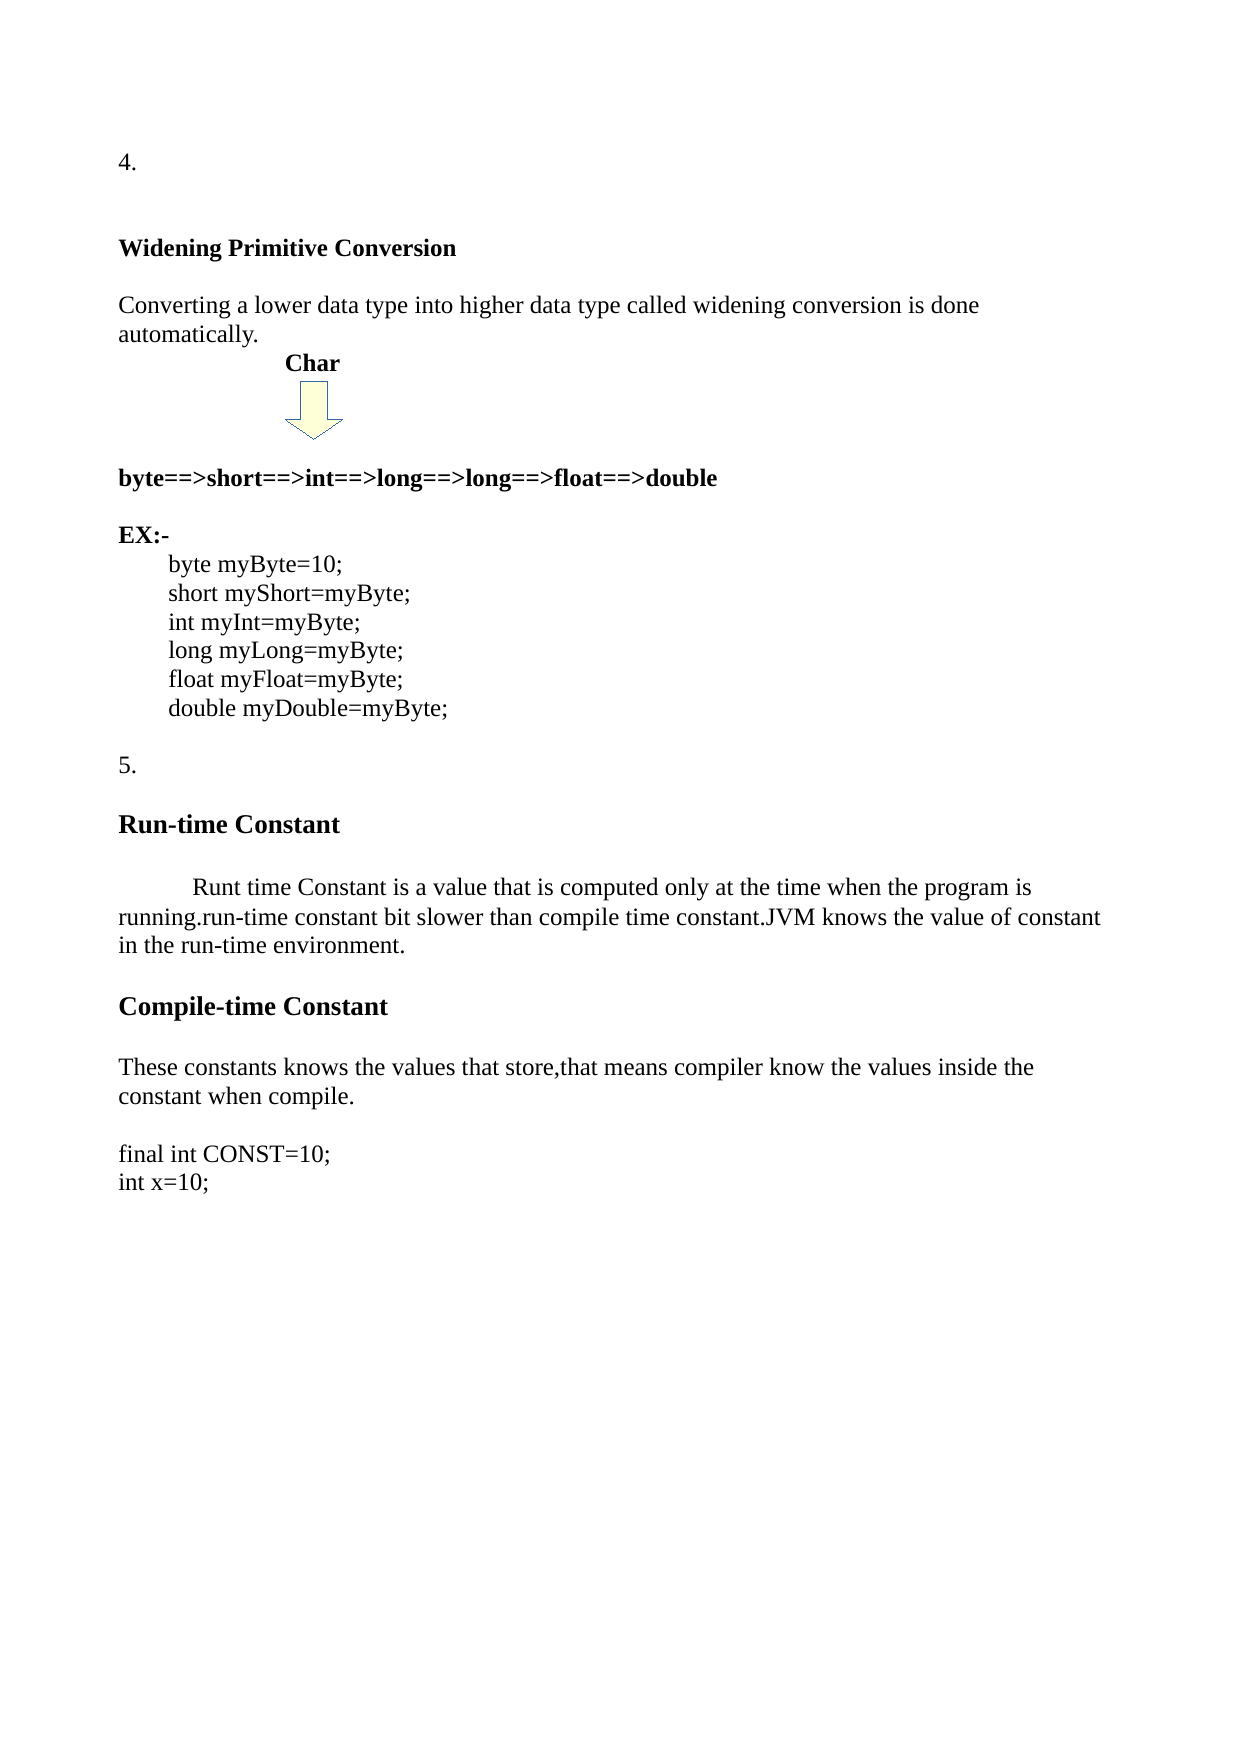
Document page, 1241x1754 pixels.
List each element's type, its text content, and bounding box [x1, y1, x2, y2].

text int myInt=myByte; [118, 607, 1122, 636]
text short myShort=myByte; [118, 578, 1122, 607]
text EX:- [118, 521, 1122, 549]
text int x=10; [118, 1167, 1122, 1196]
text Converting a lower data type into higher data type called widening conversion is done automatically. [118, 291, 1122, 348]
text Run-time Constant [118, 808, 1122, 839]
text Runt time Constant is a value that is computed only at the time when the program is running.run-time constant bit slower than compile time constant.JVM knows the value of constant in the run-time environment. [118, 870, 1122, 959]
text 5. [118, 751, 1122, 779]
text byte myByte=10; [118, 549, 1122, 578]
text These constants knows the values that store,that means compiler know the values inside the constant when compile. [118, 1052, 1122, 1110]
text Widening Primitive Conversion [118, 233, 1122, 262]
text float myFloat=myByte; [118, 664, 1122, 693]
text final int CONST=10; [118, 1139, 1122, 1167]
text Char [118, 348, 1122, 377]
text long myLong=myByte; [118, 636, 1122, 664]
text byte==>short==>int==>long==>long==>float==>double [118, 463, 1122, 492]
text double myDouble=myByte; [118, 693, 1122, 722]
text Compile-time Constant [118, 990, 1122, 1021]
text 4. [118, 147, 1122, 176]
